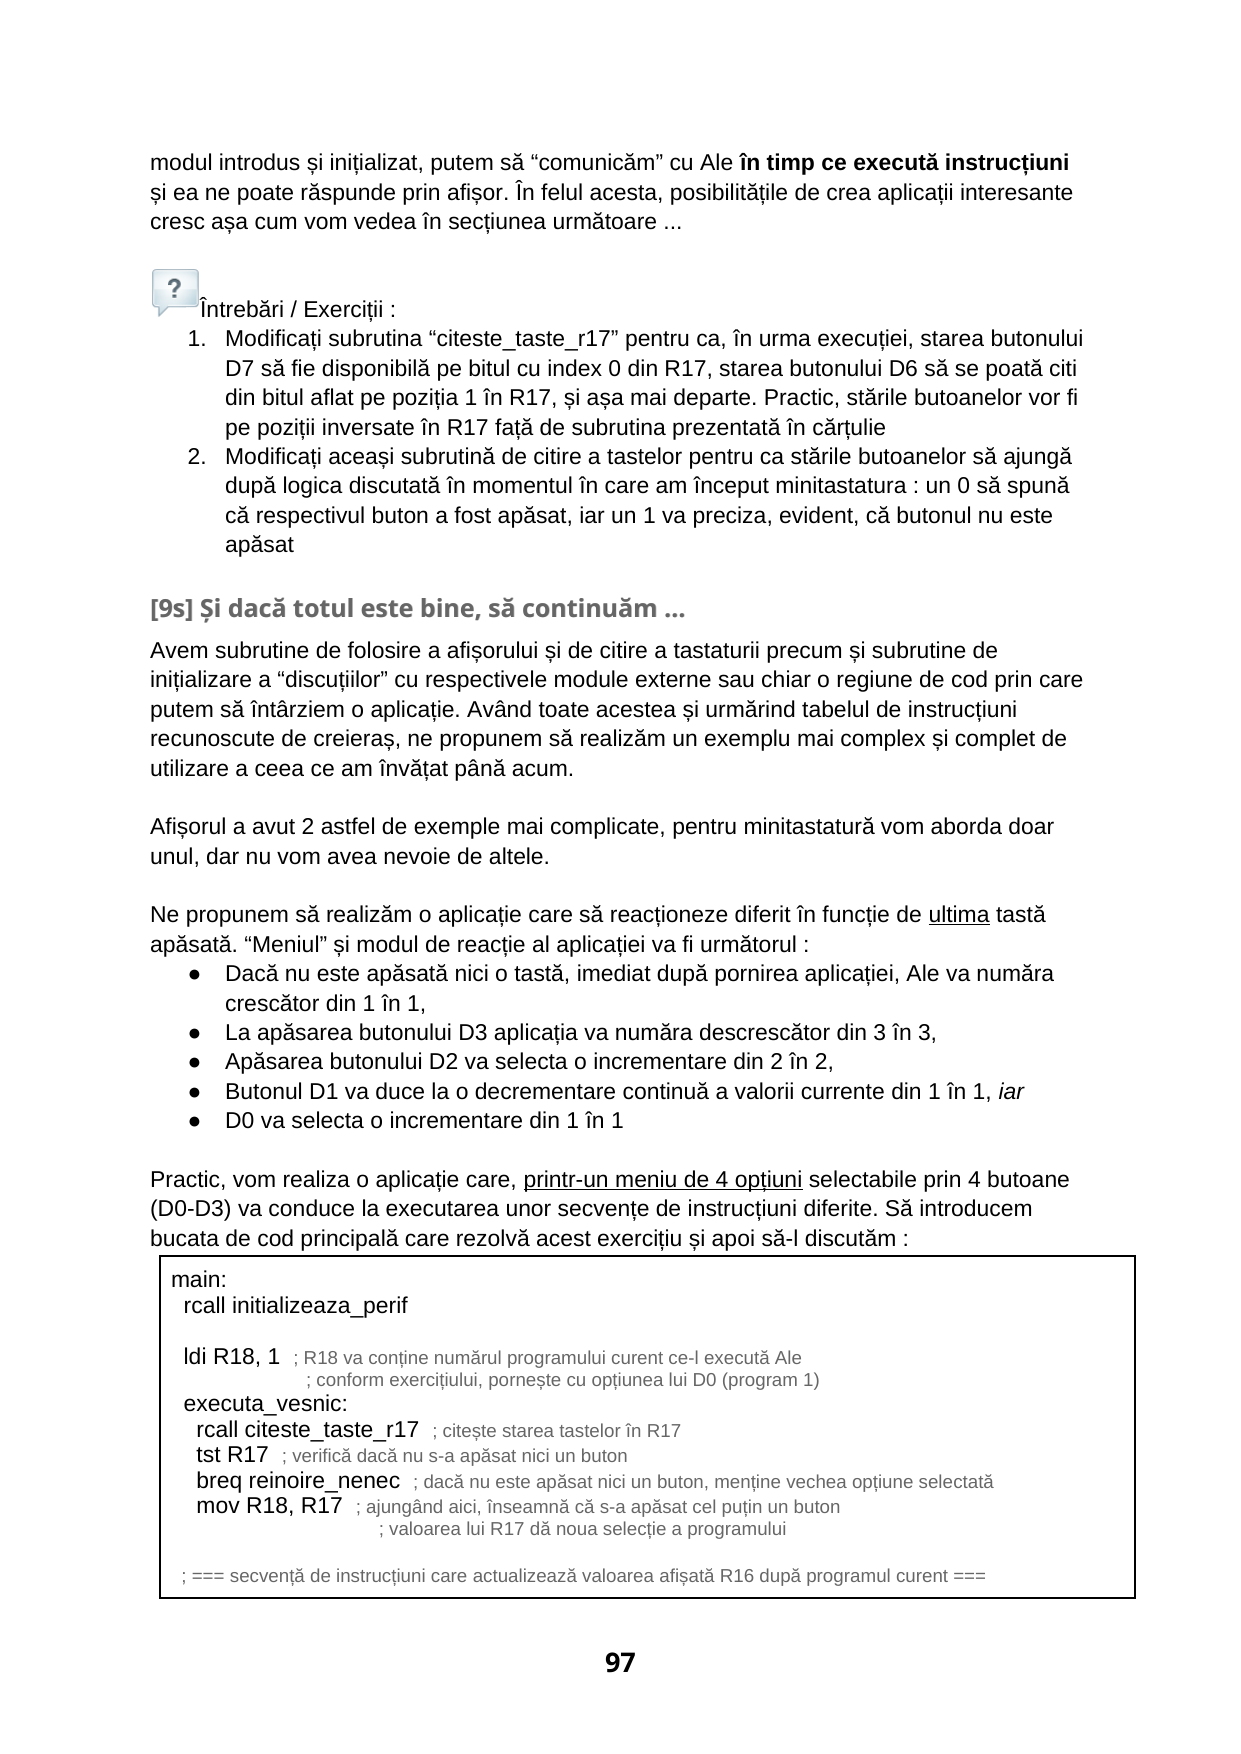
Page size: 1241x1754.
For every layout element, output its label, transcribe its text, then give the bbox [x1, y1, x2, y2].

picture [150, 267, 200, 318]
table_header main: rcall initializeaza_perif ldi R18, 1 ; R18 va conține numărul programului curent ce-l execută Ale ; conform exercițiului, pornește cu opțiunea lui D0 (program 1) executa_vesnic: rcall citeste_taste_r17 ; citește starea tastelor în R17 tst R17 ; verifică dacă nu s-a apăsat nici un buton breq reinoire_nenec ; dacă nu este apăsat nici un buton, menține vechea opțiune selectată mov R18, R17 ; ajungând aici, înseamnă că s-a apăsat cel puțin un buton ; valoarea lui R17 dă noua selecție a programului ; === secvență de instrucțiuni care actualizează valoarea afișată R16 după programul curent === [161, 1257, 1134, 1597]
text modul introdus și inițializat, putem să “comunicăm” cu Ale în timp ce execută instrucțiuni și ea ne poate răspunde prin afișor. În felul acesta, posibilitățile de crea aplicații interesante cresc așa cum vom vedea în secțiunea următoare ... [150, 150, 1090, 234]
list Apăsarea butonului D2 va selecta o incrementare din 2 în 2, [187, 1049, 1090, 1075]
list D0 va selecta o incrementare din 1 în 1 [187, 1108, 1090, 1133]
text Ne propunem să realizăm o aplicație care să reacționeze diferit în funcție de ultima tastă apăsată. “Meniul” și modul de reacție al aplicației va fi următorul : [150, 902, 1090, 957]
text Afișorul a avut 2 astfel de exemple mai complicate, pentru minitastatură vom aborda doar unul, dar nu vom avea nevoie de altele. [150, 814, 1090, 869]
list Modificați subrutina “citeste_taste_r17” pentru ca, în urma execuției, starea butonului D7 să fie disponibilă pe bitul cu index 0 din R17, starea butonului D6 să se poată citi din bitul aflat pe poziția 1 în R17, și așa mai departe. Practic, stările butoanelor vor fi pe poziții inversate în R17 față de subrutina prezentată în cărțulie [187, 326, 1090, 440]
list Dacă nu este apăsată nici o tastă, imediat după pornirea aplicației, Ale va număra crescător din 1 în 1, [187, 961, 1090, 1016]
text Practic, vom realiza o aplicație care, printr-un meniu de 4 opțiuni selectabile prin 4 butoane (D0-D3) va conduce la executarea unor secvențe de instrucțiuni diferite. Să introducem bucata de cod principală care rezolvă acest exercițiu și apoi să-l discutăm : [150, 1167, 1090, 1251]
text Întrebări / Exerciții : [150, 293, 1090, 322]
list Modificați aceași subrutină de citire a tastelor pentru ca stările butoanelor să ajungă după logica discutată în momentul în care am început minitastatura : un 0 să spună că respectivul buton a fost apăsat, iar un 1 va preciza, evident, că butonul nu este apăsat [187, 444, 1090, 557]
list La apăsarea butonului D3 aplicația va număra descrescător din 3 în 3, [187, 1020, 1090, 1045]
text Avem subrutine de folosire a afișorului și de citire a tastaturii precum și subrutine de inițializare a “discuțiilor” cu respectivele module externe sau chiar o regiune de cod prin care putem să întârziem o aplicație. Având toate acestea și urmărind tabelul de instrucțiuni recunoscute de creieraș, ne propunem să realizăm un exemplu mai complex și complet de utilizare a ceea ce am învățat până acum. [150, 638, 1090, 781]
subtitle [9s] Și dacă totul este bine, să continuăm … [150, 590, 1090, 624]
list Butonul D1 va duce la o decrementare continuă a valorii currente din 1 în 1, iar [187, 1078, 1090, 1104]
